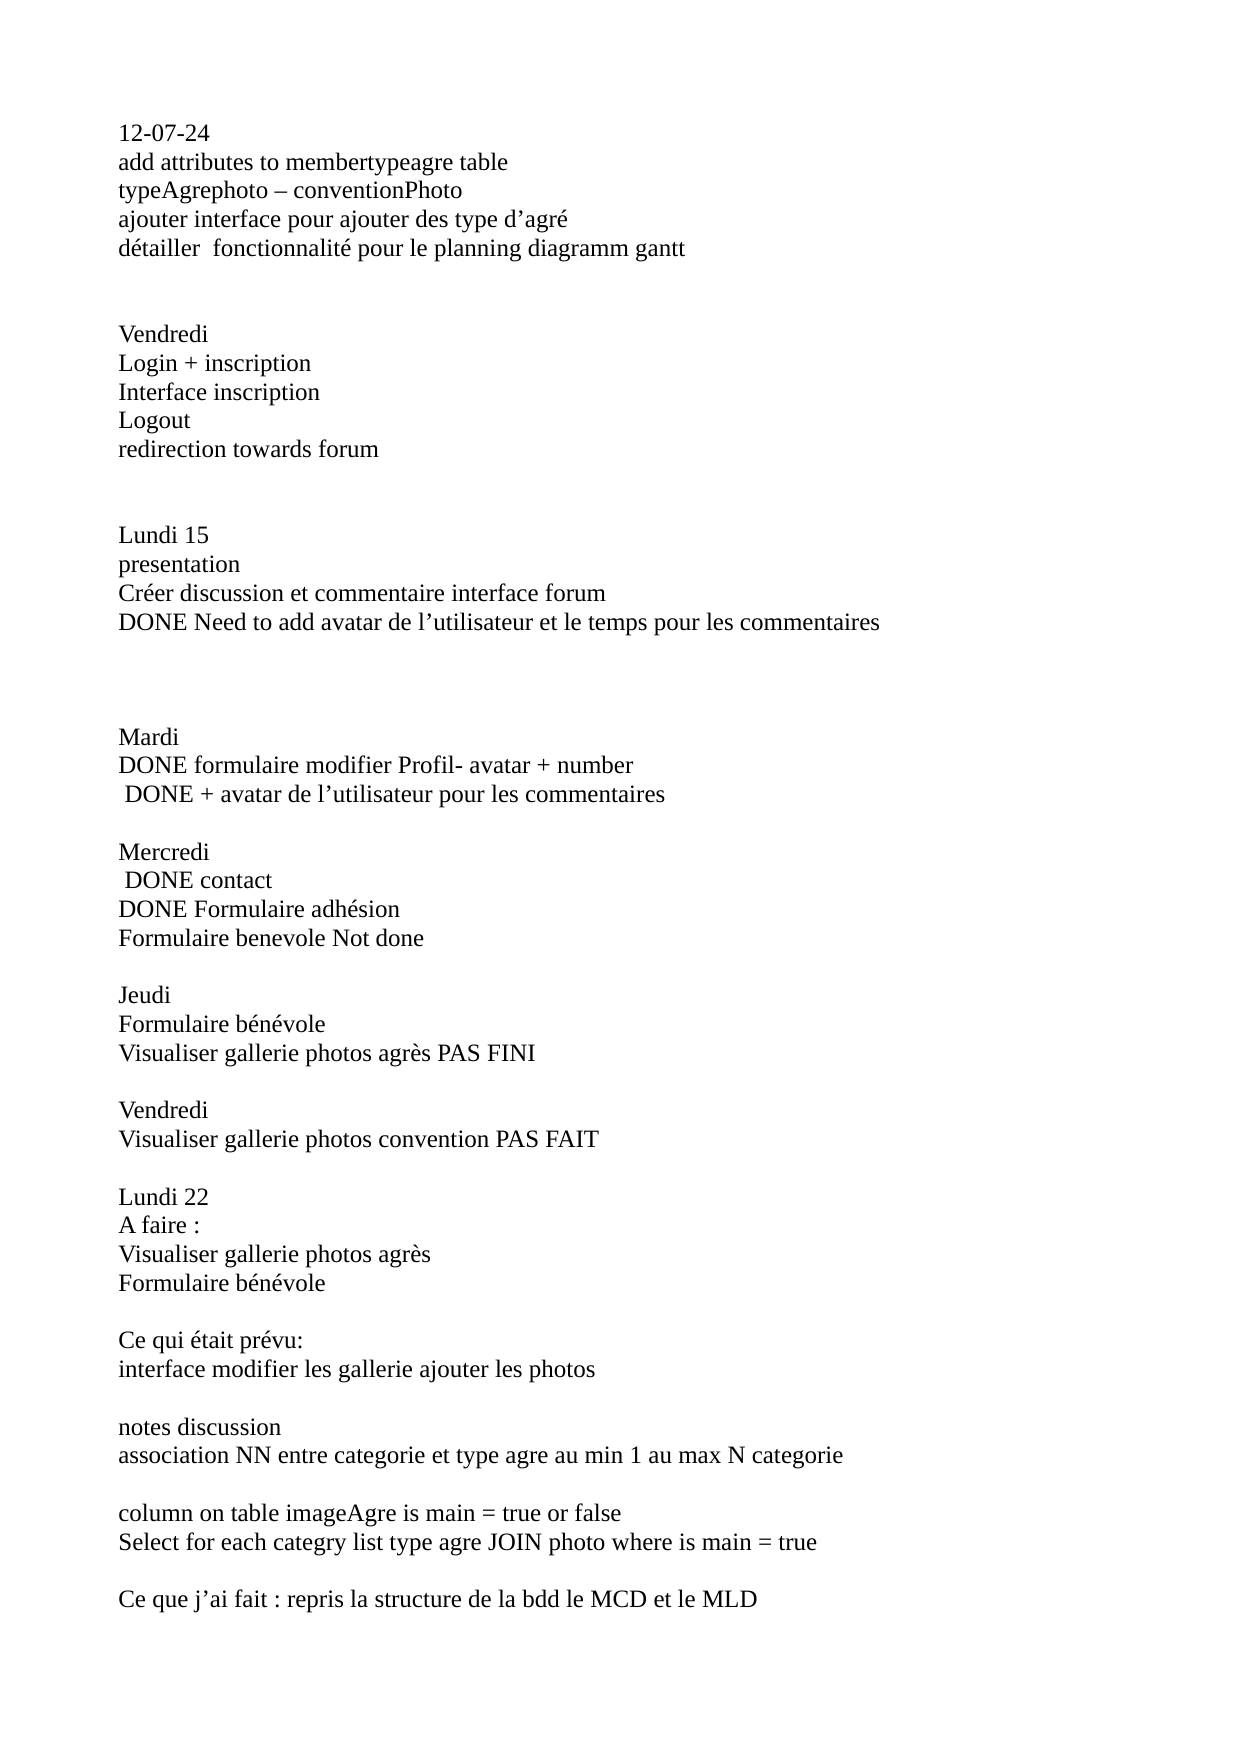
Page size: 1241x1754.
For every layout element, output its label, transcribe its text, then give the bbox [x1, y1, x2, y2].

text Lundi 22 [118, 1182, 1122, 1211]
text Vendredi [118, 1096, 1122, 1124]
text A faire : [118, 1211, 1122, 1239]
text Formulaire bénévole [118, 1009, 1122, 1038]
text Visualiser gallerie photos agrès [118, 1239, 1122, 1268]
text Créer discussion et commentaire interface forum [118, 578, 1122, 607]
text Interface inscription [118, 377, 1122, 406]
text redirection towards forum [118, 434, 1122, 463]
text DONE Need to add avatar de l’utilisateur et le temps pour les commentaires [118, 607, 1122, 636]
text Visualiser gallerie photos agrès PAS FINI [118, 1038, 1122, 1067]
text Logout [118, 406, 1122, 434]
text Formulaire benevole Not done [118, 923, 1122, 952]
text ajouter interface pour ajouter des type d’agré [118, 204, 1122, 233]
text Mercredi [118, 837, 1122, 866]
text Ce que j’ai fait : repris la structure de la bdd le MCD et le MLD [118, 1584, 1122, 1613]
text Ce qui était prévu: [118, 1326, 1122, 1354]
text détailler fonctionnalité pour le planning diagramm gantt [118, 233, 1122, 262]
text presentation [118, 549, 1122, 578]
text association NN entre categorie et type agre au min 1 au max N categorie [118, 1441, 1122, 1469]
text DONE Formulaire adhésion [118, 894, 1122, 923]
text Jeudi [118, 981, 1122, 1009]
text Mardi [118, 722, 1122, 751]
text column on table imageAgre is main = true or false [118, 1498, 1122, 1527]
text notes discussion [118, 1412, 1122, 1441]
text DONE contact [118, 866, 1122, 894]
text 12-07-24 [118, 118, 1122, 147]
text Vendredi [118, 319, 1122, 348]
text Formulaire bénévole [118, 1268, 1122, 1297]
text typeAgrephoto – conventionPhoto [118, 176, 1122, 204]
text Lundi 15 [118, 521, 1122, 549]
text DONE formulaire modifier Profil- avatar + number [118, 751, 1122, 779]
text interface modifier les gallerie ajouter les photos [118, 1354, 1122, 1383]
text Login + inscription [118, 348, 1122, 377]
text Select for each categry list type agre JOIN photo where is main = true [118, 1527, 1122, 1556]
text DONE + avatar de l’utilisateur pour les commentaires [118, 779, 1122, 808]
text Visualiser gallerie photos convention PAS FAIT [118, 1124, 1122, 1153]
text add attributes to membertypeagre table [118, 147, 1122, 176]
